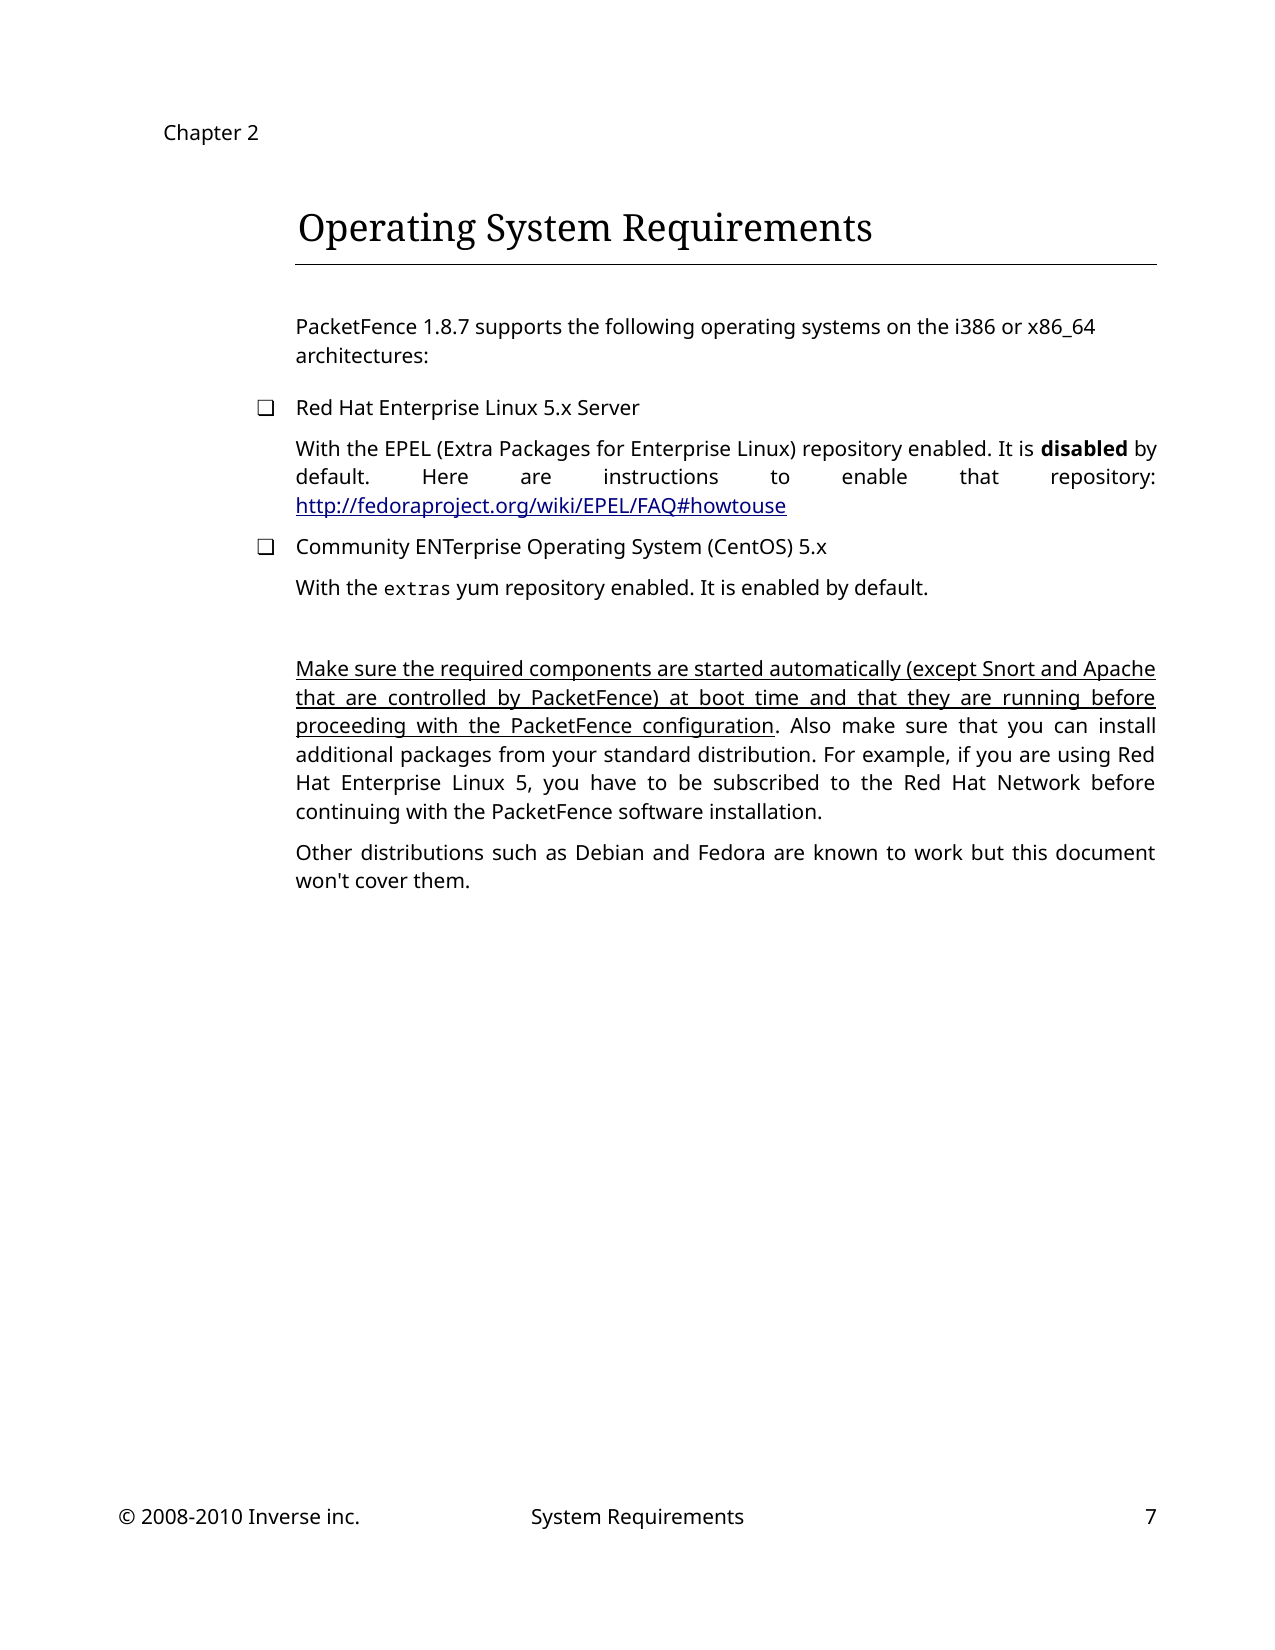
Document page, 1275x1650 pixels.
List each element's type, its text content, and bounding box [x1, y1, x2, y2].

text PacketFence 1.8.7 supports the following operating systems on the i386 or x86_64 architectures: [295, 312, 1157, 369]
list With the EPEL (Extra Packages for Enterprise Linux) repository enabled. It is disabled by default. Here are instructions to enable that repository: http://fedoraproject.org/wiki/EPEL/FAQ#howtouse [295, 434, 1157, 519]
text Other distributions such as Debian and Fedora are known to work but this document won't cover them. [295, 838, 1157, 894]
list ❏ Red Hat Enterprise Linux 5.x Server [256, 393, 1157, 421]
text With the extras yum repository enabled. It is enabled by default. [295, 573, 1157, 601]
subtitle Operating System Requirements [295, 201, 1157, 264]
list ❏ Community ENTerprise Operating System (CentOS) 5.x [256, 532, 1157, 560]
text Make sure the required components are started automatically (except Snort and Apache that are controlled by PacketFence) at boot time and that they are running before proceeding with the PacketFence configuration. Also make sure that you can install additional packages from your standard distribution. For example, if you are using Red Hat Enterprise Linux 5, you have to be subscribed to the Red Hat Network before continuing with the PacketFence software installation. [295, 654, 1157, 825]
